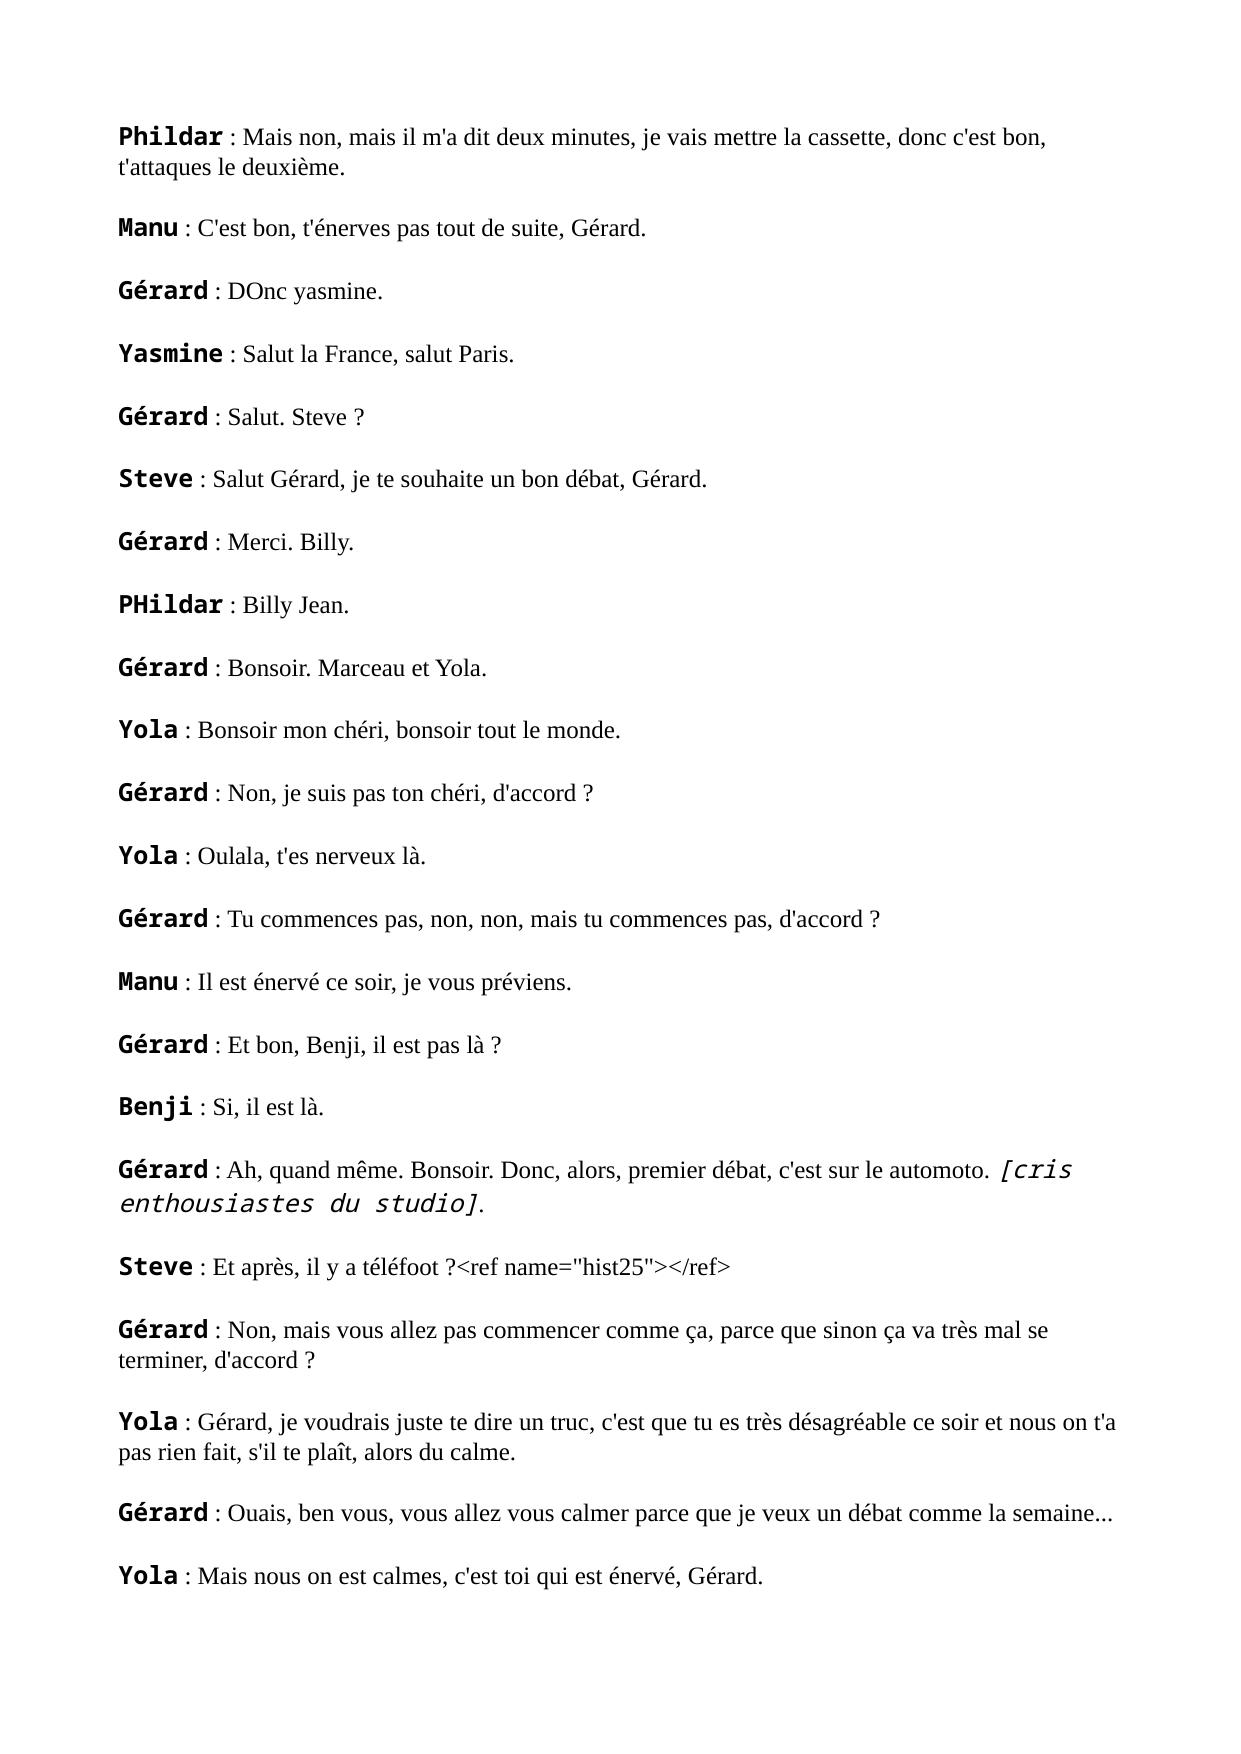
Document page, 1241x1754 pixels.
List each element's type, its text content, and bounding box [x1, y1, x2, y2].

text Gérard : Merci. Billy. [118, 524, 1122, 558]
text Steve : Salut Gérard, je te souhaite un bon débat, Gérard. [118, 461, 1122, 495]
text Gérard : Ah, quand même. Bonsoir. Donc, alors, premier débat, c'est sur le automoto. [cris enthousiastes du studio]. [118, 1152, 1122, 1220]
text Steve : Et après, il y a téléfoot ?<ref name="hist25"></ref> [118, 1249, 1122, 1283]
text Gérard : Et bon, Benji, il est pas là ? [118, 1026, 1122, 1060]
text Yola : Oulala, t'es nerveux là. [118, 838, 1122, 872]
text Gérard : Bonsoir. Marceau et Yola. [118, 649, 1122, 683]
text Manu : C'est bon, t'énerves pas tout de suite, Gérard. [118, 210, 1122, 244]
text Gérard : Non, je suis pas ton chéri, d'accord ? [118, 775, 1122, 809]
text PHildar : Billy Jean. [118, 587, 1122, 621]
text Gérard : Ouais, ben vous, vous allez vous calmer parce que je veux un débat comme la semaine... [118, 1495, 1122, 1529]
text Benji : Si, il est là. [118, 1089, 1122, 1123]
text Gérard : DOnc yasmine. [118, 272, 1122, 307]
text Phildar : Mais non, mais il m'a dit deux minutes, je vais mettre la cassette, donc c'est bon, t'attaques le deuxième. [118, 118, 1122, 181]
text Yasmine : Salut la France, salut Paris. [118, 335, 1122, 369]
text Gérard : Non, mais vous allez pas commencer comme ça, parce que sinon ça va très mal se terminer, d'accord ? [118, 1312, 1122, 1374]
text Gérard : Tu commences pas, non, non, mais tu commences pas, d'accord ? [118, 901, 1122, 935]
text Manu : Il est énervé ce soir, je vous préviens. [118, 963, 1122, 997]
text Yola : Bonsoir mon chéri, bonsoir tout le monde. [118, 712, 1122, 746]
text Gérard : Salut. Steve ? [118, 398, 1122, 432]
text Yola : Mais nous on est calmes, c'est toi qui est énervé, Gérard. [118, 1557, 1122, 1592]
text Yola : Gérard, je voudrais juste te dire un truc, c'est que tu es très désagréable ce soir et nous on t'a pas rien fait, s'il te plaît, alors du calme. [118, 1403, 1122, 1466]
